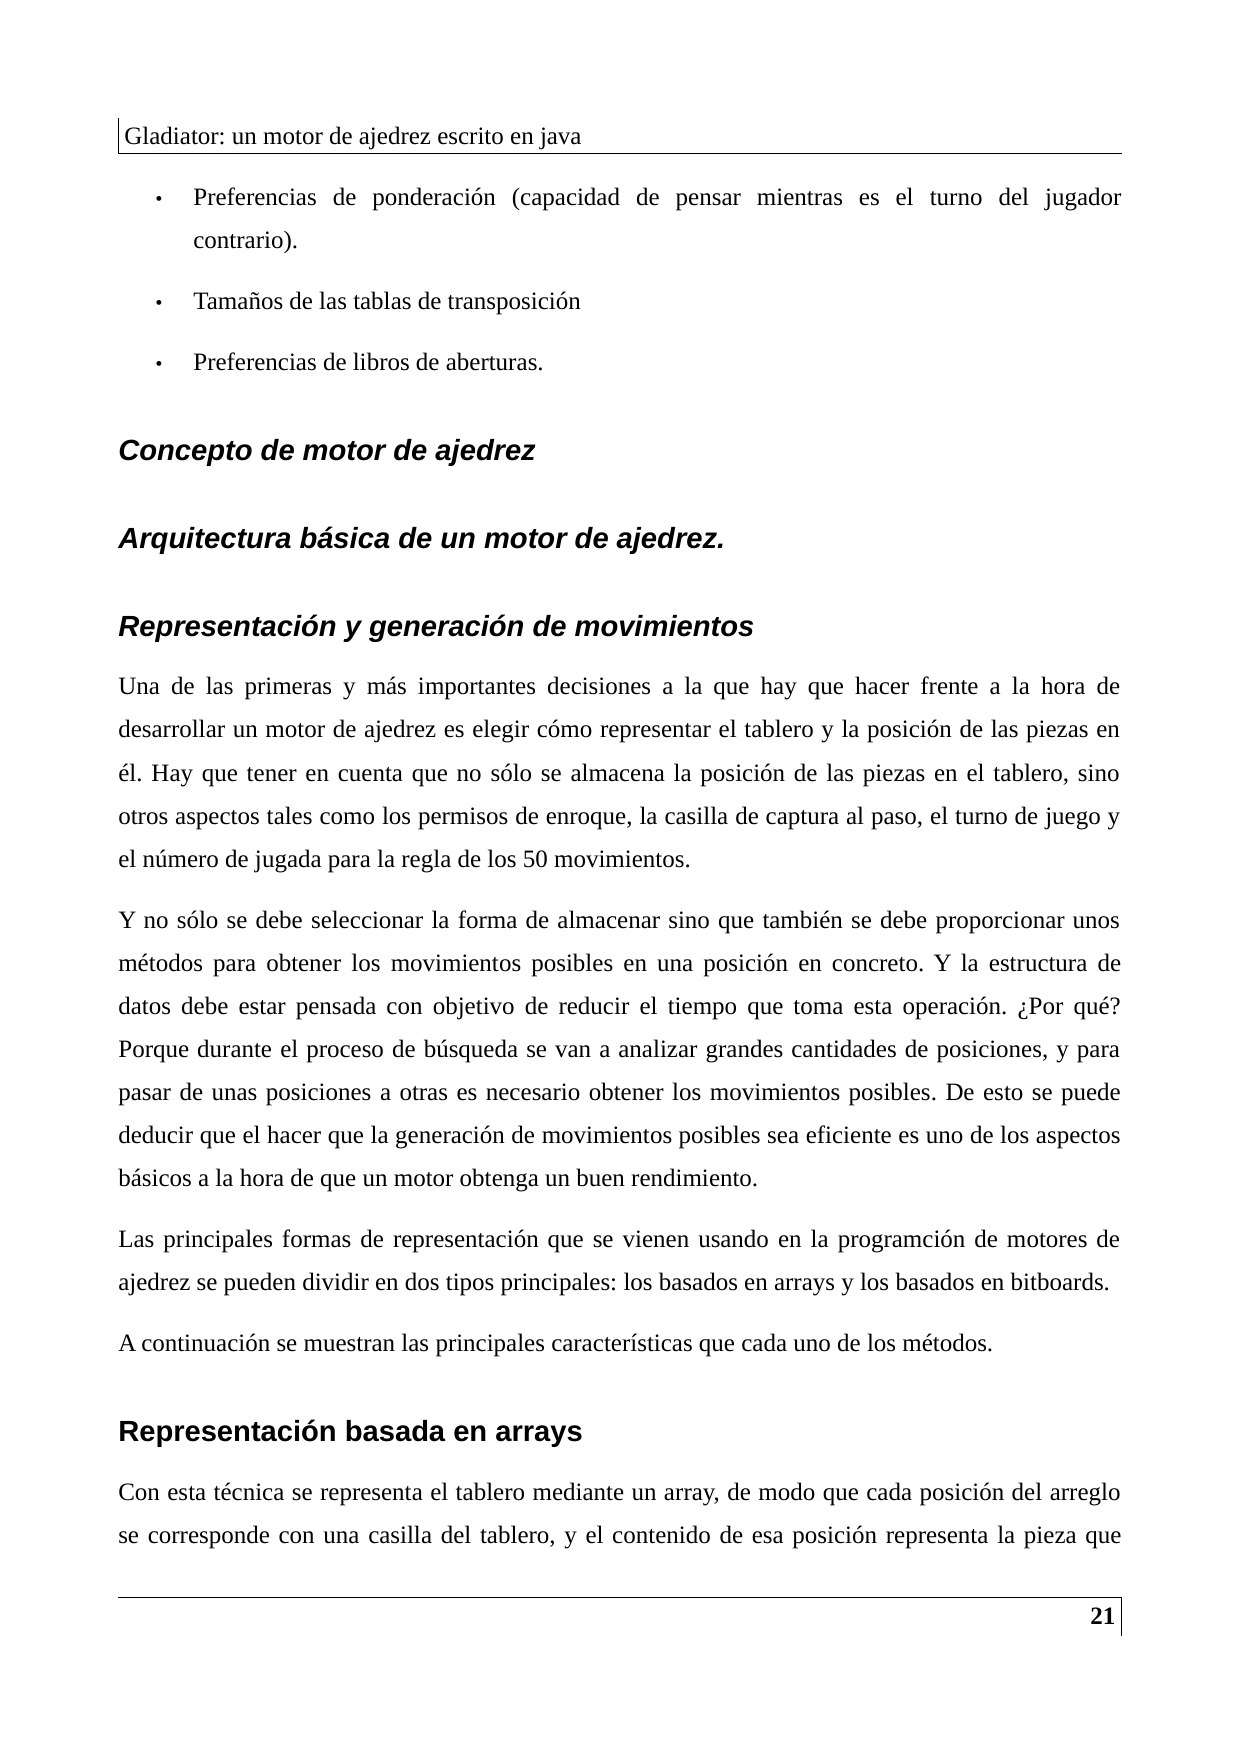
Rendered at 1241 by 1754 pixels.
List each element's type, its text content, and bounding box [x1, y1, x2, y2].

list Tamaños de las tablas de transposición [156, 286, 1122, 315]
text A continuación se muestran las principales características que cada uno de los métodos. [118, 1328, 1122, 1357]
text Con esta técnica se representa el tablero mediante un array, de modo que cada posición del arreglo se corresponde con una casilla del tablero, y el contenido de esa posición representa la pieza que [118, 1477, 1122, 1549]
subtitle Concepto de motor de ajedrez [118, 433, 1122, 466]
text Las principales formas de representación que se vienen usando en la programción de motores de ajedrez se pueden dividir en dos tipos principales: los basados en arrays y los basados en bitboards. [118, 1224, 1122, 1296]
list Preferencias de ponderación (capacidad de pensar mientras es el turno del jugador contrario). [156, 182, 1122, 254]
subtitle Arquitectura básica de un motor de ajedrez. [118, 521, 1122, 554]
text Y no sólo se debe seleccionar la forma de almacenar sino que también se debe proporcionar unos métodos para obtener los movimientos posibles en una posición en concreto. Y la estructura de datos debe estar pensada con objetivo de reducir el tiempo que toma esta operación. ¿Por qué? Porque durante el proceso de búsqueda se van a analizar grandes cantidades de posiciones, y para pasar de unas posiciones a otras es necesario obtener los movimientos posibles. De esto se puede deducir que el hacer que la generación de movimientos posibles sea eficiente es uno de los aspectos básicos a la hora de que un motor obtenga un buen rendimiento. [118, 905, 1122, 1192]
text Una de las primeras y más importantes decisiones a la que hay que hacer frente a la hora de desarrollar un motor de ajedrez es elegir cómo representar el tablero y la posición de las piezas en él. Hay que tener en cuenta que no sólo se almacena la posición de las piezas en el tablero, sino otros aspectos tales como los permisos de enroque, la casilla de captura al paso, el turno de juego y el número de jugada para la regla de los 50 movimientos. [118, 671, 1122, 873]
subtitle Representación y generación de movimientos [118, 608, 1122, 642]
list Preferencias de libros de aberturas. [156, 347, 1122, 376]
subtitle Representación basada en arrays [118, 1414, 1122, 1448]
